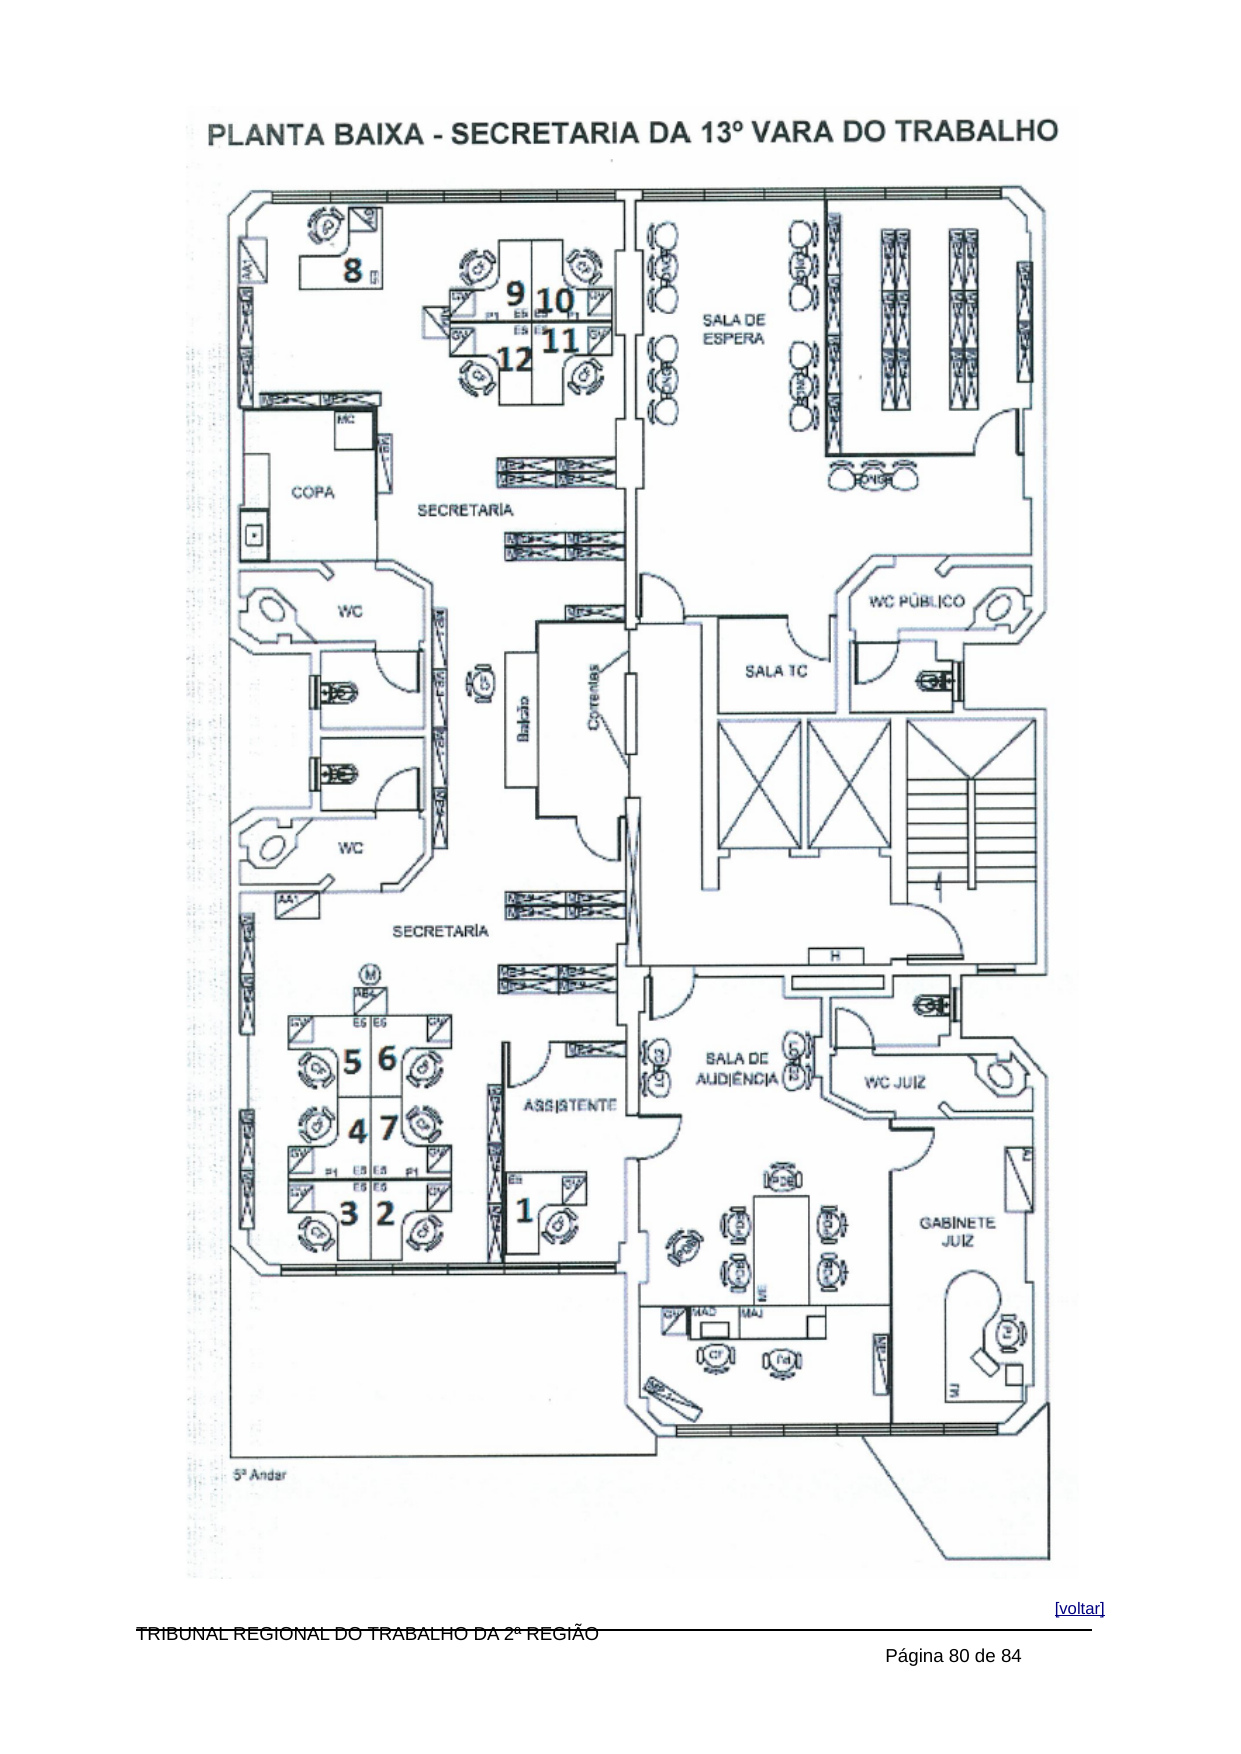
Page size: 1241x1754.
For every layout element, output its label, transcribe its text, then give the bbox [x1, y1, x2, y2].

text h [136, 75, 1104, 104]
text [voltar] [136, 1599, 1104, 1618]
picture [185, 106, 1080, 1579]
